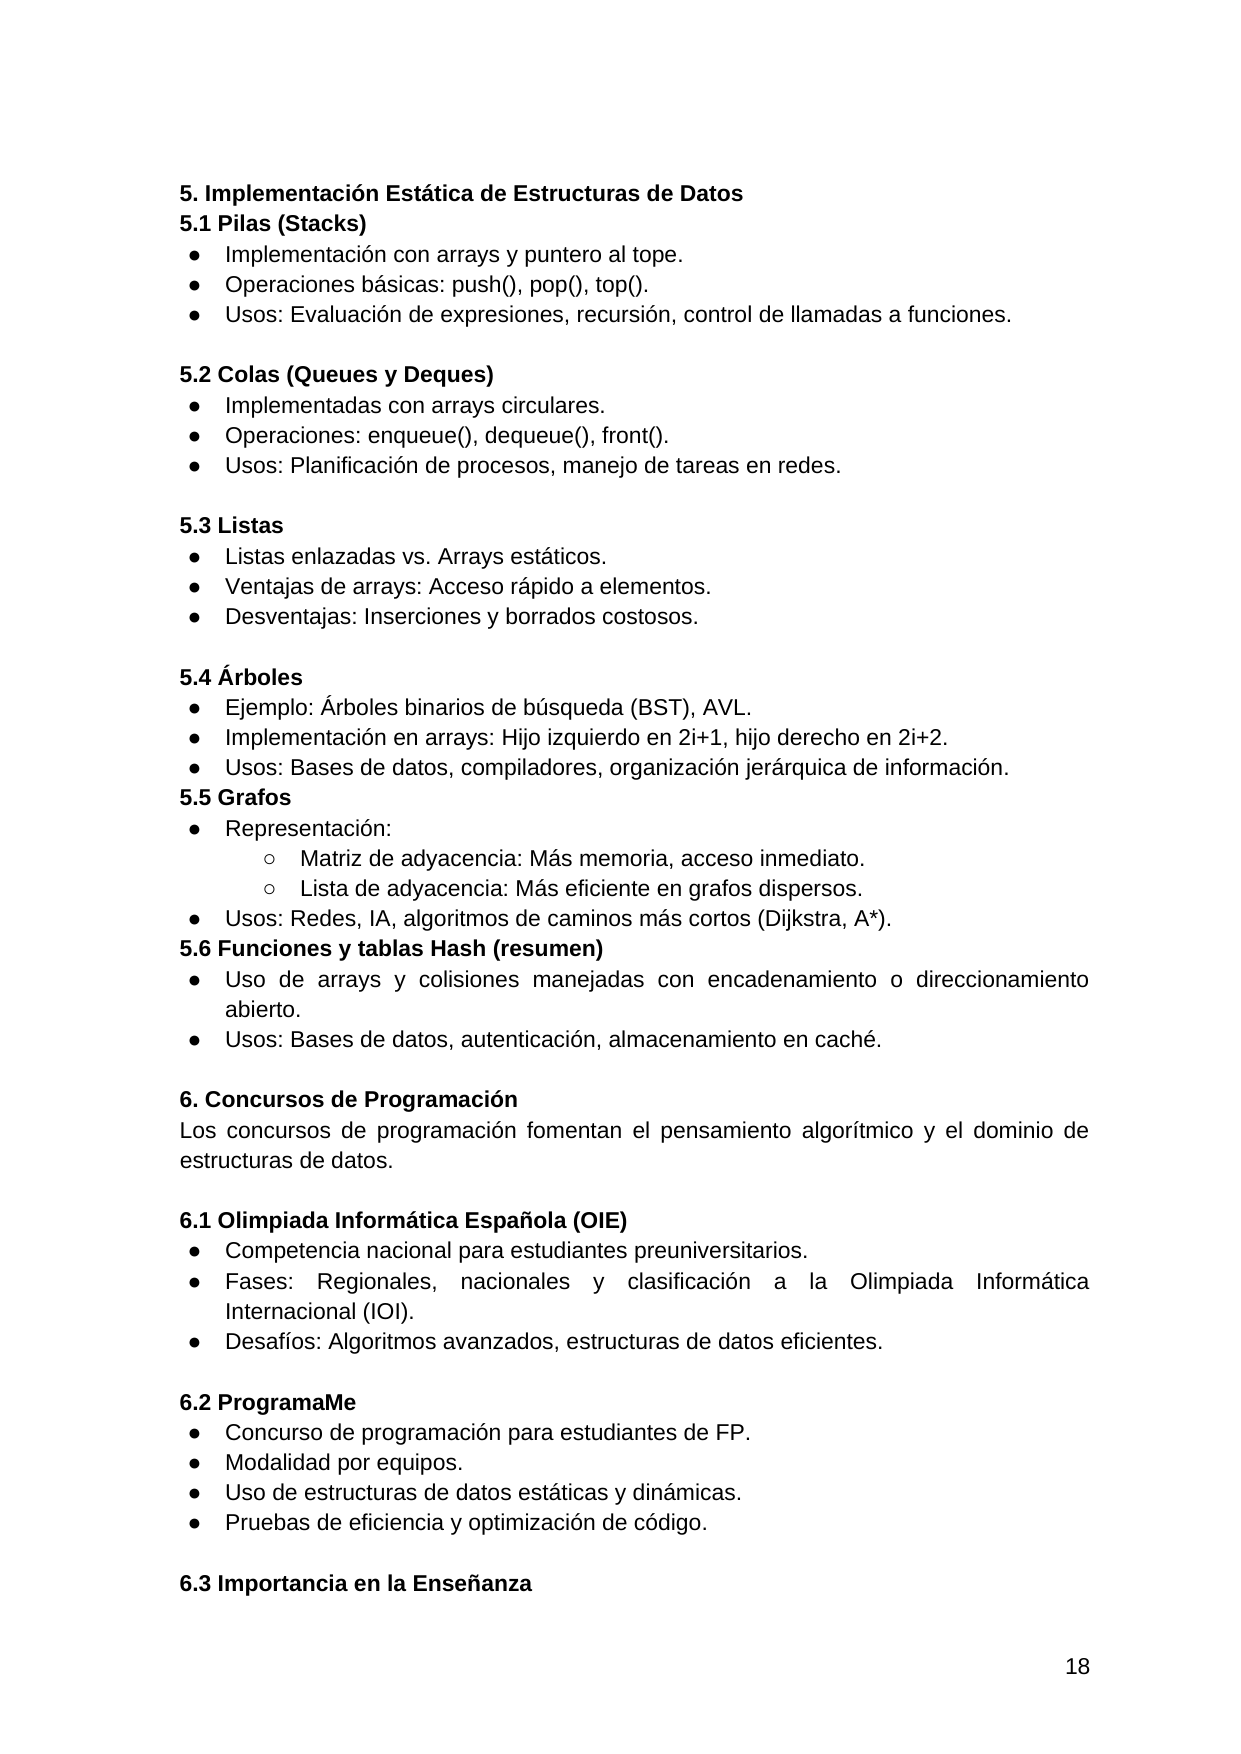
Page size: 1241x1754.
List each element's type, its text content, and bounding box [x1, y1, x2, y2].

text 5.1 Pilas (Stacks) [179, 210, 1090, 237]
text 5.4 Árboles [179, 663, 1090, 690]
list Uso de estructuras de datos estáticas y dinámicas. [187, 1479, 1090, 1506]
list Uso de arrays y colisiones manejadas con encadenamiento o direccionamiento abierto. [187, 966, 1090, 1022]
list Usos: Evaluación de expresiones, recursión, control de llamadas a funciones. [187, 301, 1090, 327]
list Desventajas: Inserciones y borrados costosos. [187, 603, 1090, 629]
text 5.3 Listas [179, 512, 1090, 539]
text Los concursos de programación fomentan el pensamiento algorítmico y el dominio de estructuras de datos. [179, 1117, 1090, 1173]
list Matriz de adyacencia: Más memoria, acceso inmediato. [262, 845, 1090, 871]
list Implementadas con arrays circulares. [187, 392, 1090, 418]
list Lista de adyacencia: Más eficiente en grafos dispersos. [262, 875, 1090, 901]
text 6.2 ProgramaMe [179, 1388, 1090, 1415]
text 6.3 Importancia en la Enseñanza [179, 1570, 1090, 1596]
text 5.2 Colas (Queues y Deques) [179, 361, 1090, 388]
list Representación: [187, 814, 1090, 841]
text 5. Implementación Estática de Estructuras de Datos [179, 180, 1090, 207]
list Usos: Bases de datos, compiladores, organización jerárquica de información. [187, 754, 1090, 781]
list Operaciones básicas: push(), pop(), top(). [187, 271, 1090, 297]
list Fases: Regionales, nacionales y clasificación a la Olimpiada Informática Internacional (IOI). [187, 1268, 1090, 1324]
text 6.1 Olimpiada Informática Española (OIE) [179, 1207, 1090, 1234]
list Usos: Redes, IA, algoritmos de caminos más cortos (Dijkstra, A*). [187, 905, 1090, 932]
list Pruebas de eficiencia y optimización de código. [187, 1509, 1090, 1536]
list Listas enlazadas vs. Arrays estáticos. [187, 543, 1090, 569]
text 6. Concursos de Programación [179, 1086, 1090, 1113]
list Operaciones: enqueue(), dequeue(), front(). [187, 422, 1090, 448]
list Usos: Planificación de procesos, manejo de tareas en redes. [187, 452, 1090, 478]
list Modalidad por equipos. [187, 1449, 1090, 1475]
list Implementación en arrays: Hijo izquierdo en 2i+1, hijo derecho en 2i+2. [187, 724, 1090, 750]
list Concurso de programación para estudiantes de FP. [187, 1419, 1090, 1445]
list Ventajas de arrays: Acceso rápido a elementos. [187, 573, 1090, 599]
text 5.5 Grafos [179, 784, 1090, 811]
list Desafíos: Algoritmos avanzados, estructuras de datos eficientes. [187, 1328, 1090, 1354]
list Usos: Bases de datos, autenticación, almacenamiento en caché. [187, 1026, 1090, 1052]
list Ejemplo: Árboles binarios de búsqueda (BST), AVL. [187, 694, 1090, 720]
list Competencia nacional para estudiantes preuniversitarios. [187, 1237, 1090, 1264]
text 5.6 Funciones y tablas Hash (resumen) [179, 935, 1090, 962]
list Implementación con arrays y puntero al tope. [187, 241, 1090, 267]
